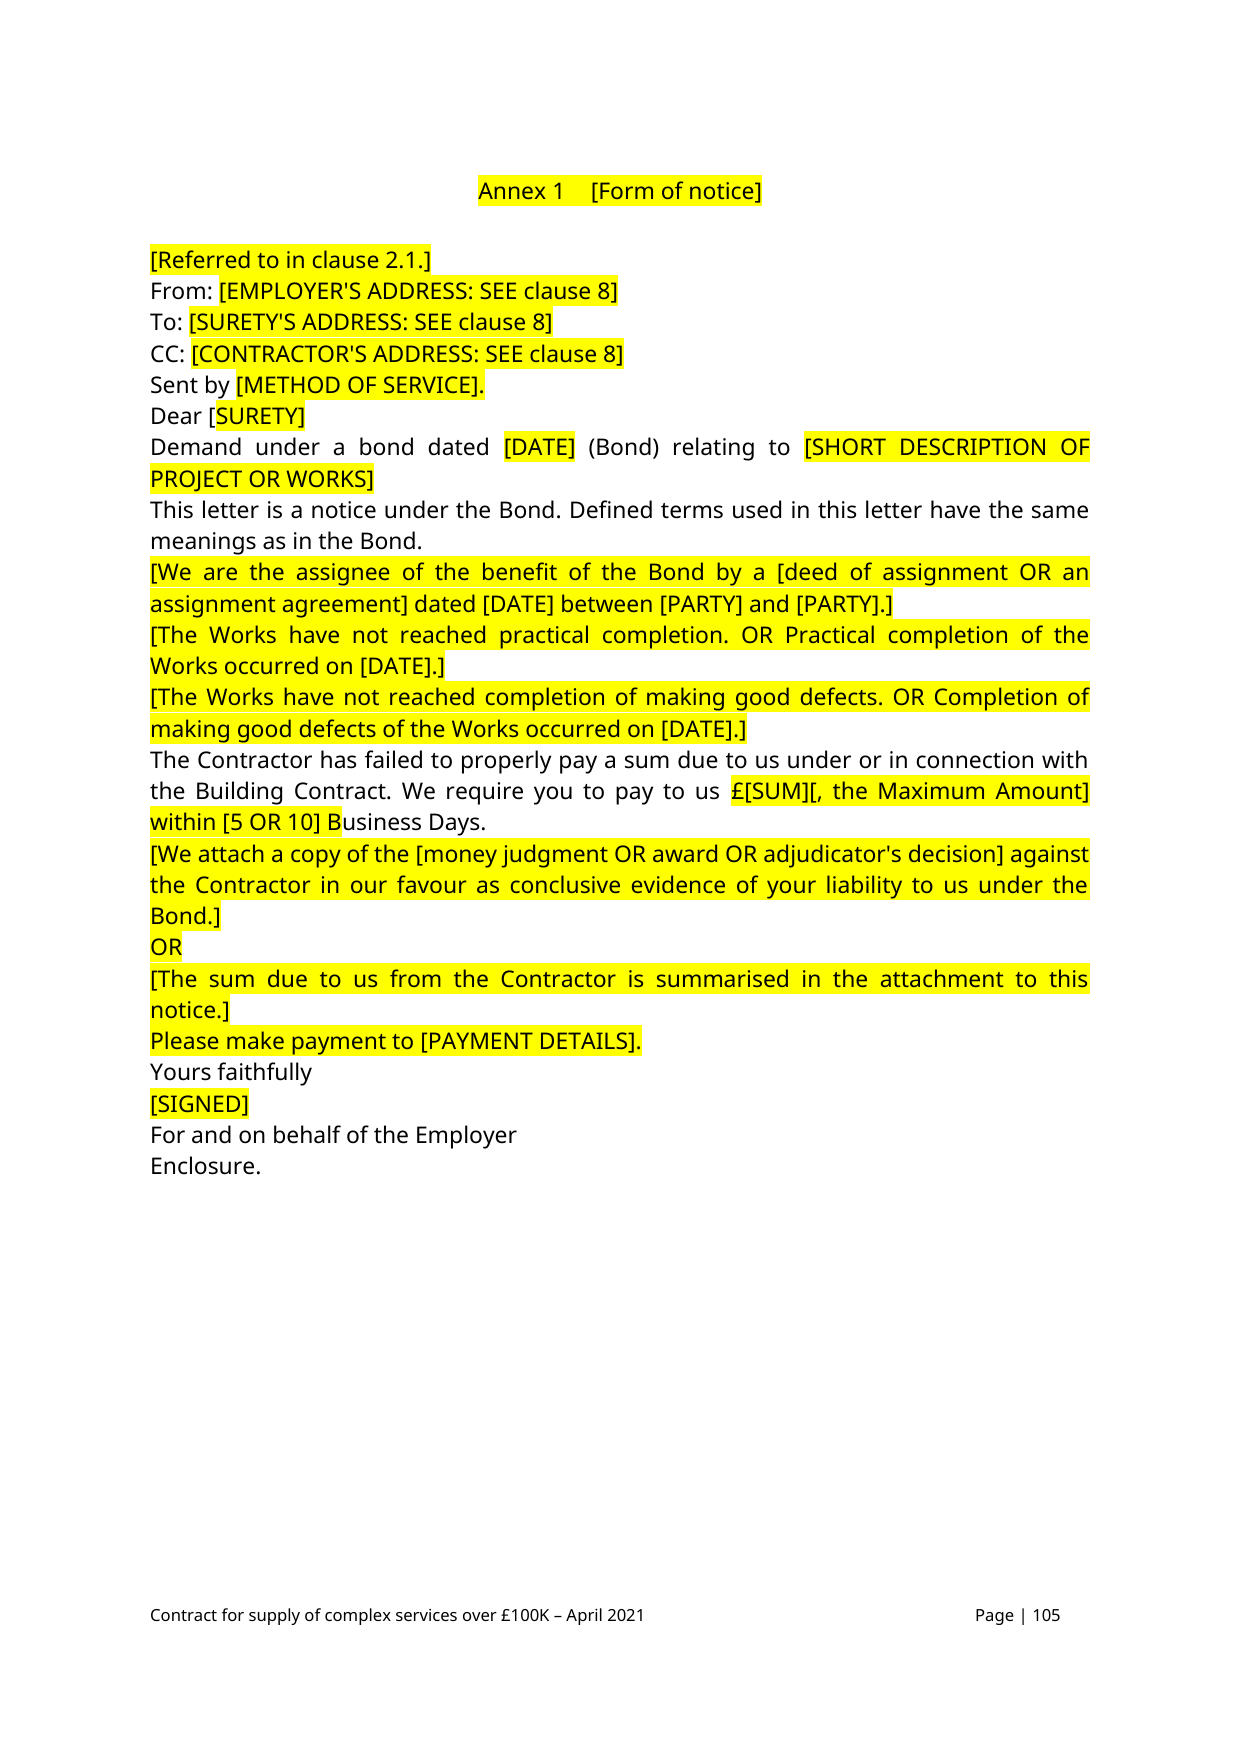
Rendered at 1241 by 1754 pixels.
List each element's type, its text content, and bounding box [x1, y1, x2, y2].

text For and on behalf of the Employer [150, 1119, 1090, 1150]
text [The Works have not reached completion of making good defects. OR Completion of making good defects of the Works occurred on [DATE].] [150, 681, 1090, 744]
text To: [SURETY'S ADDRESS: SEE clause 8] [150, 306, 1090, 337]
text From: [EMPLOYER'S ADDRESS: SEE clause 8] [150, 275, 1090, 306]
list [Form of notice] [150, 175, 1090, 206]
text Dear [SURETY] [150, 400, 1090, 431]
text Demand under a bond dated [DATE] (Bond) relating to [SHORT DESCRIPTION OF PROJECT OR WORKS] [150, 431, 1090, 494]
text Enclosure. [150, 1150, 1090, 1181]
text The Contractor has failed to properly pay a sum due to us under or in connection with the Building Contract. We require you to pay to us £[SUM][, the Maximum Amount] within [5 OR 10] Business Days. [150, 744, 1090, 837]
text [SIGNED] [150, 1087, 1090, 1119]
text [Referred to in clause 2.1.] [150, 244, 1090, 275]
text Please make payment to [PAYMENT DETAILS]. [150, 1025, 1090, 1056]
text CC: [CONTRACTOR'S ADDRESS: SEE clause 8] [150, 337, 1090, 369]
text Sent by [METHOD OF SERVICE]. [150, 369, 1090, 400]
text [We attach a copy of the [money judgment OR award OR adjudicator's decision] against the Contractor in our favour as conclusive evidence of your liability to us under the Bond.] [150, 837, 1090, 931]
text Yours faithfully [150, 1056, 1090, 1087]
text [The Works have not reached practical completion. OR Practical completion of the Works occurred on [DATE].] [150, 619, 1090, 681]
text [We are the assignee of the benefit of the Bond by a [deed of assignment OR an assignment agreement] dated [DATE] between [PARTY] and [PARTY].] [150, 556, 1090, 619]
text [The sum due to us from the Contractor is summarised in the attachment to this notice.] [150, 962, 1090, 1025]
text This letter is a notice under the Bond. Defined terms used in this letter have the same meanings as in the Bond. [150, 494, 1090, 556]
text OR [150, 931, 1090, 962]
